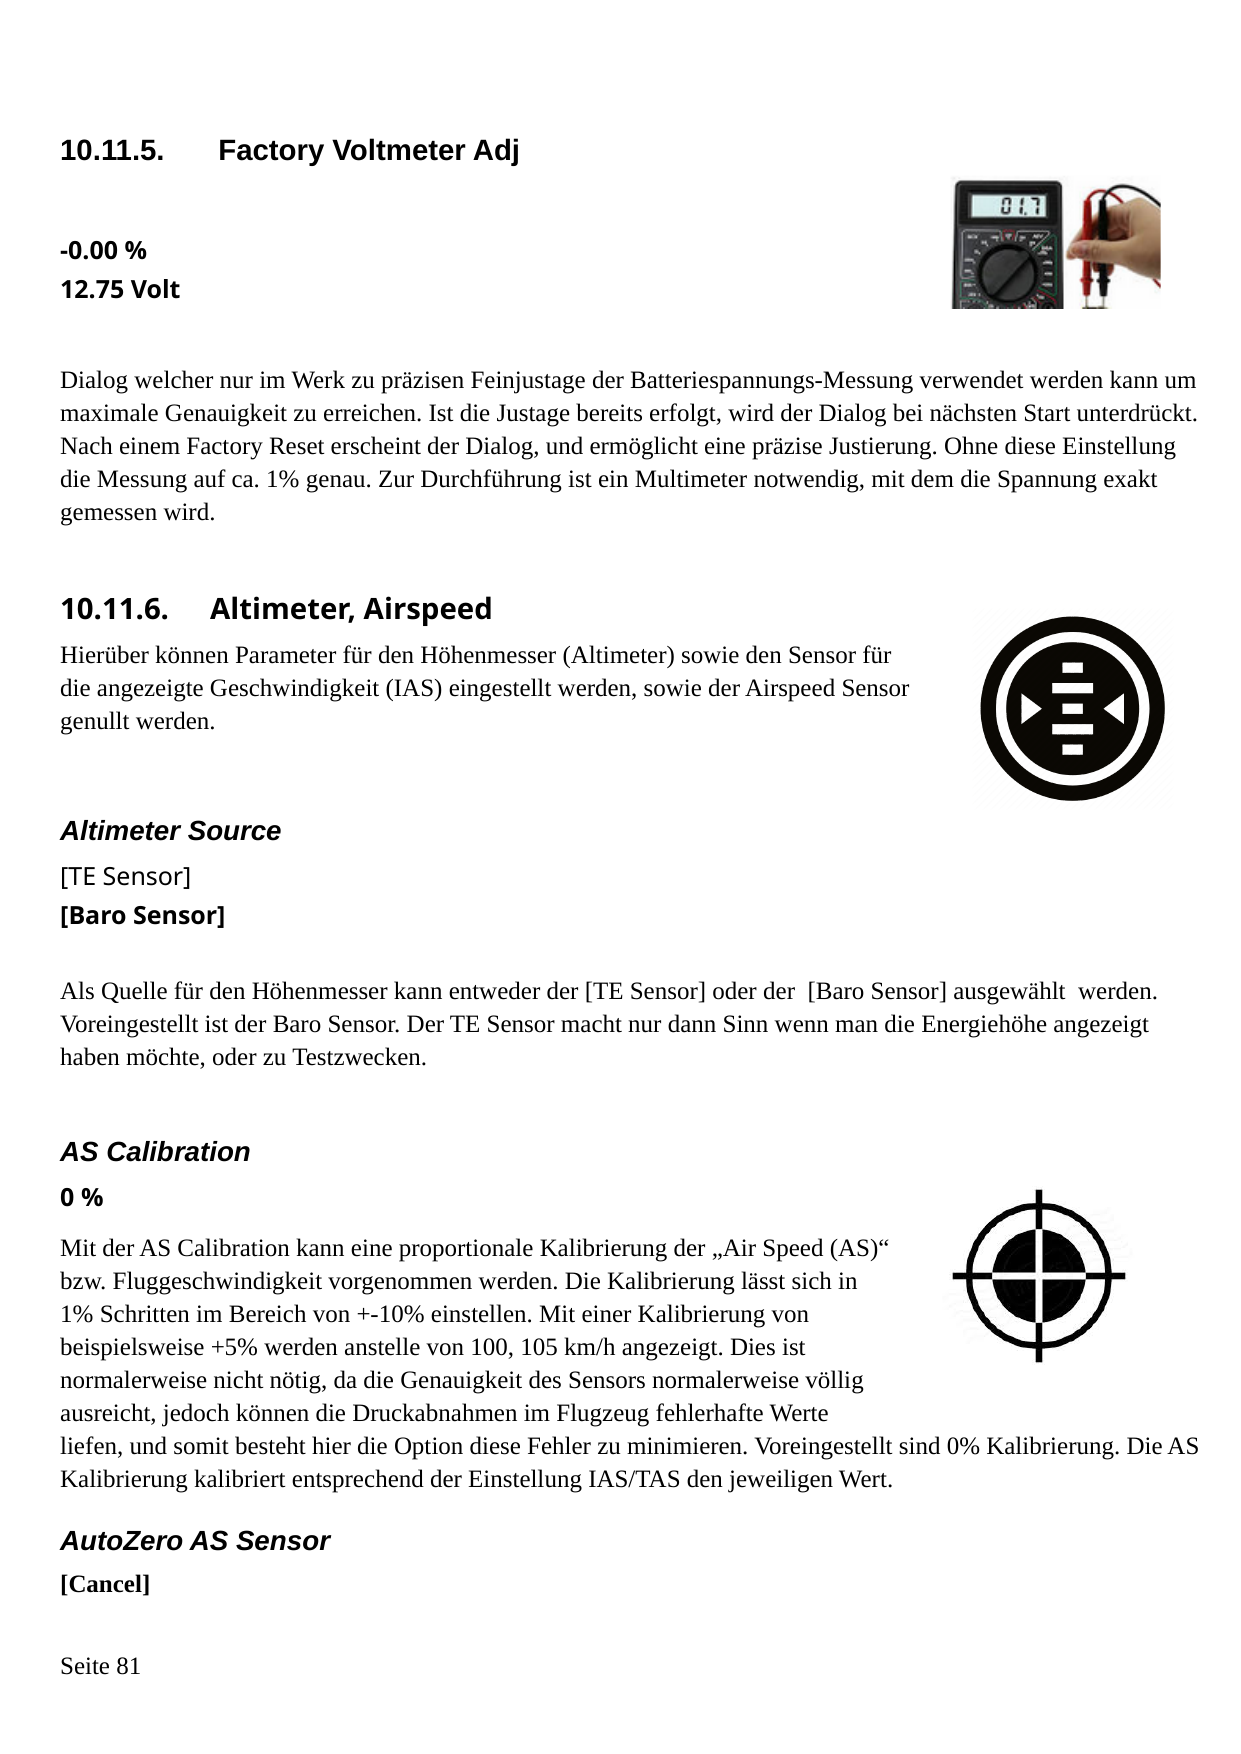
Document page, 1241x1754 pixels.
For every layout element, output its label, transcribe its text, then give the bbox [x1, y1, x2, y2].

subtitle AS Calibration [60, 1135, 1207, 1167]
text [1135, 1179, 1207, 1213]
subtitle Altimeter, Airspeed [60, 588, 1207, 628]
text Dialog welcher nur im Werk zu präzisen Feinjustage der Batteriespannungs-Messung verwendet werden kann um maximale Genauigkeit zu erreichen. Ist die Justage bereits erfolgt, wird der Dialog bei nächsten Start unterdrückt. Nach einem Factory Reset erscheint der Dialog, und ermöglicht eine präzise Justierung. Ohne diese Einstellung die Messung auf ca. 1% genau. Zur Durchführung ist ein Multimeter notwendig, mit dem die Spannung exakt gemessen wird. [60, 365, 1207, 526]
subtitle Altimeter Source [60, 814, 1207, 846]
text [1161, 233, 1207, 267]
text Als Quelle für den Höhenmesser kann entweder der [TE Sensor] oder der [Baro Sensor] ausgewählt werden. Voreingestellt ist der Baro Sensor. Der TE Sensor macht nur dann Sinn wenn man die Energiehöhe angezeigt haben möchte, oder zu Testzwecken. [60, 976, 1207, 1071]
text 0 % [60, 1179, 942, 1213]
text Mit der AS Calibration kann eine proportionale Kalibrierung der „Air Speed (AS)“ bzw. Fluggeschwindigkeit vorgenommen werden. Die Kalibrierung lässt sich in 1% Schritten im Bereich von +-10% einstellen. Mit einer Kalibrierung von beispielsweise +5% werden anstelle von 100, 105 km/h angezeigt. Dies ist normalerweise nicht nötig, da die Genauigkeit des Sensors normalerweise völlig ausreicht, jedoch können die Druckabnahmen im Flugzeug fehlerhafte Werte liefen, und somit besteht hier die Option diese Fehler zu minimieren. Voreingestellt sind 0% Kalibrierung. Die AS Kalibrierung kalibriert entsprechend der Einstellung IAS/TAS den jeweiligen Wert. [60, 1233, 1207, 1493]
subtitle Factory Voltmeter Adj [60, 133, 1207, 166]
text Hierüber können Parameter für den Höhenmesser (Altimeter) sowie den Sensor für die angezeigte Geschwindigkeit (IAS) eingestellt werden, sowie der Airspeed Sensor genullt werden. [60, 640, 970, 735]
picture [970, 606, 1175, 811]
text 12.75 Volt [60, 272, 943, 306]
text [TE Sensor] [60, 858, 1207, 892]
text [Cancel] [60, 1569, 1207, 1598]
text [1161, 272, 1207, 306]
text [Baro Sensor] [60, 898, 1207, 932]
picture [942, 1179, 1135, 1372]
text -0.00 % [60, 233, 943, 267]
subtitle AutoZero AS Sensor [60, 1524, 1207, 1556]
picture [943, 173, 1161, 309]
